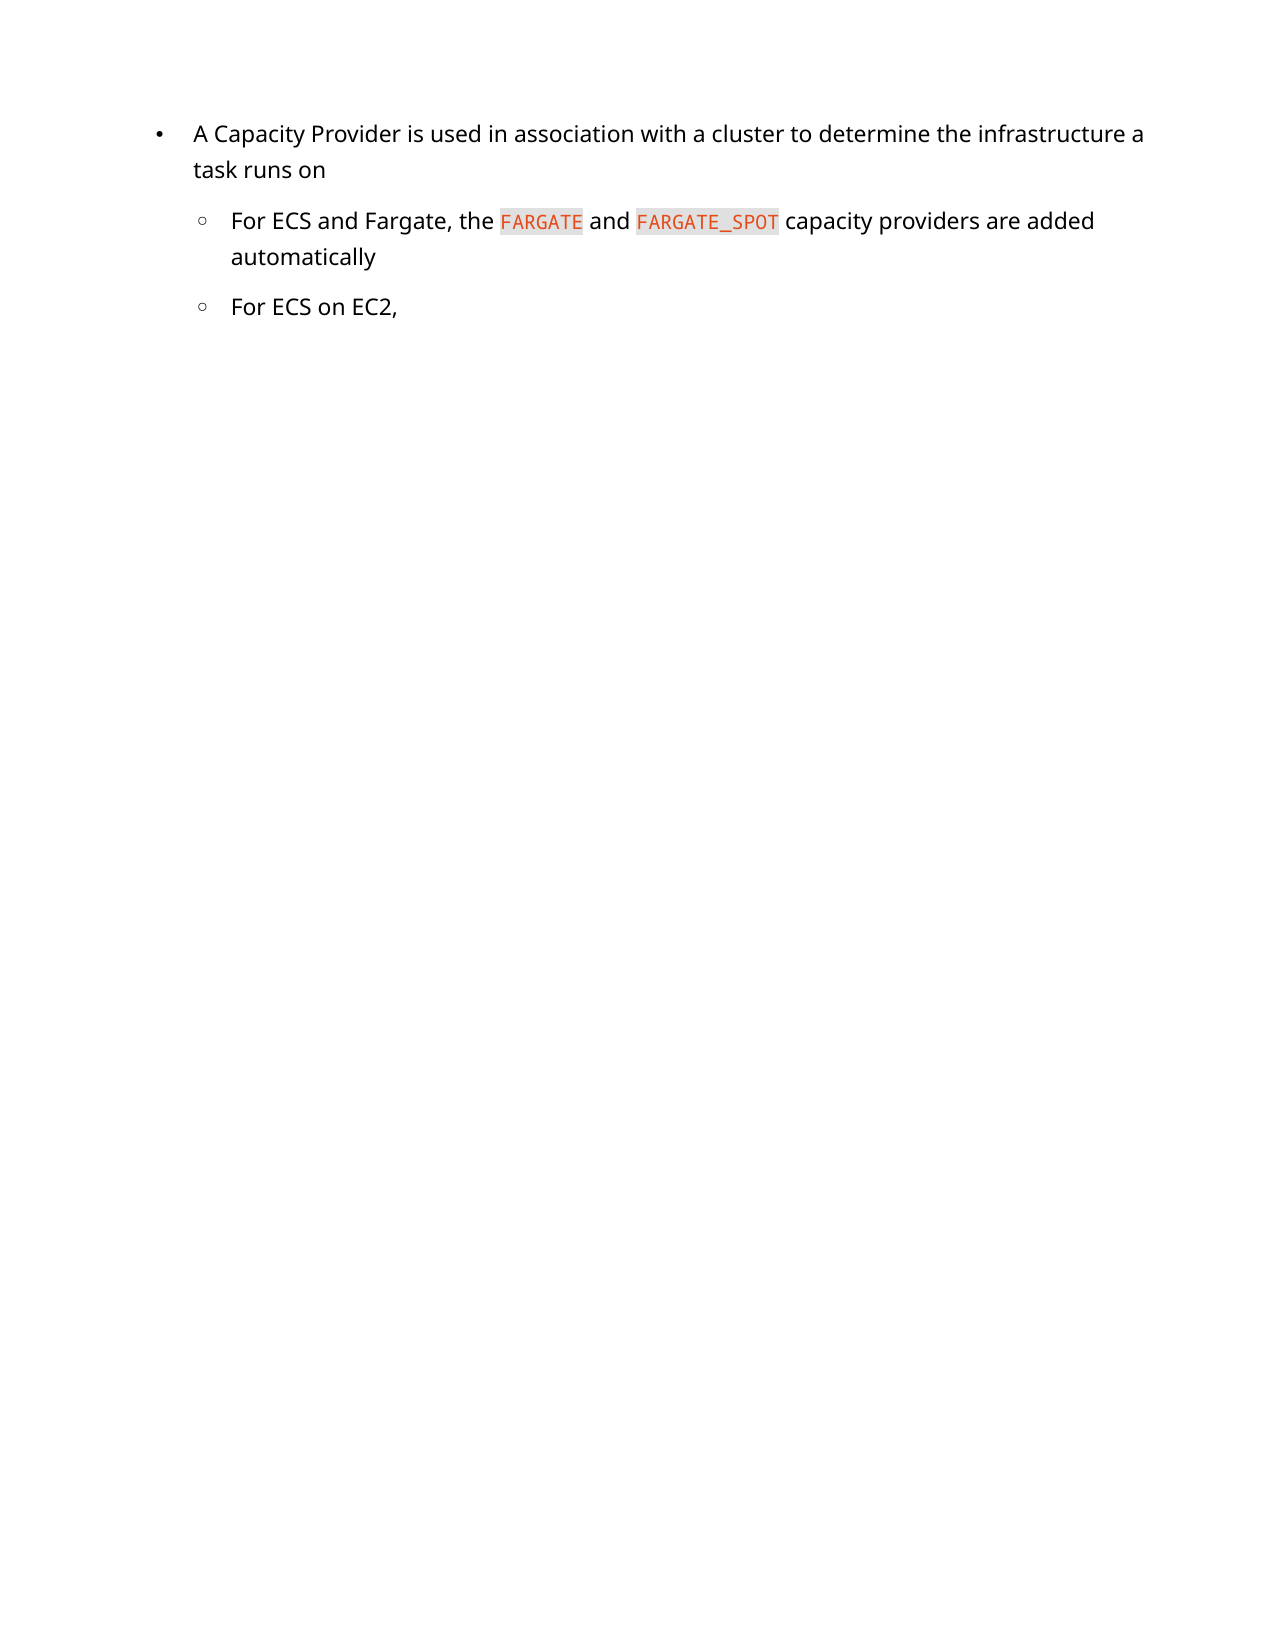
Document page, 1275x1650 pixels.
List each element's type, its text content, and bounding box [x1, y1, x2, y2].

list For ECS on EC2, [193, 291, 1157, 322]
list A Capacity Provider is used in association with a cluster to determine the infrastructure a task runs on [156, 118, 1157, 185]
list For ECS and Fargate, the FARGATE and FARGATE_SPOT capacity providers are added automatically [193, 204, 1157, 272]
